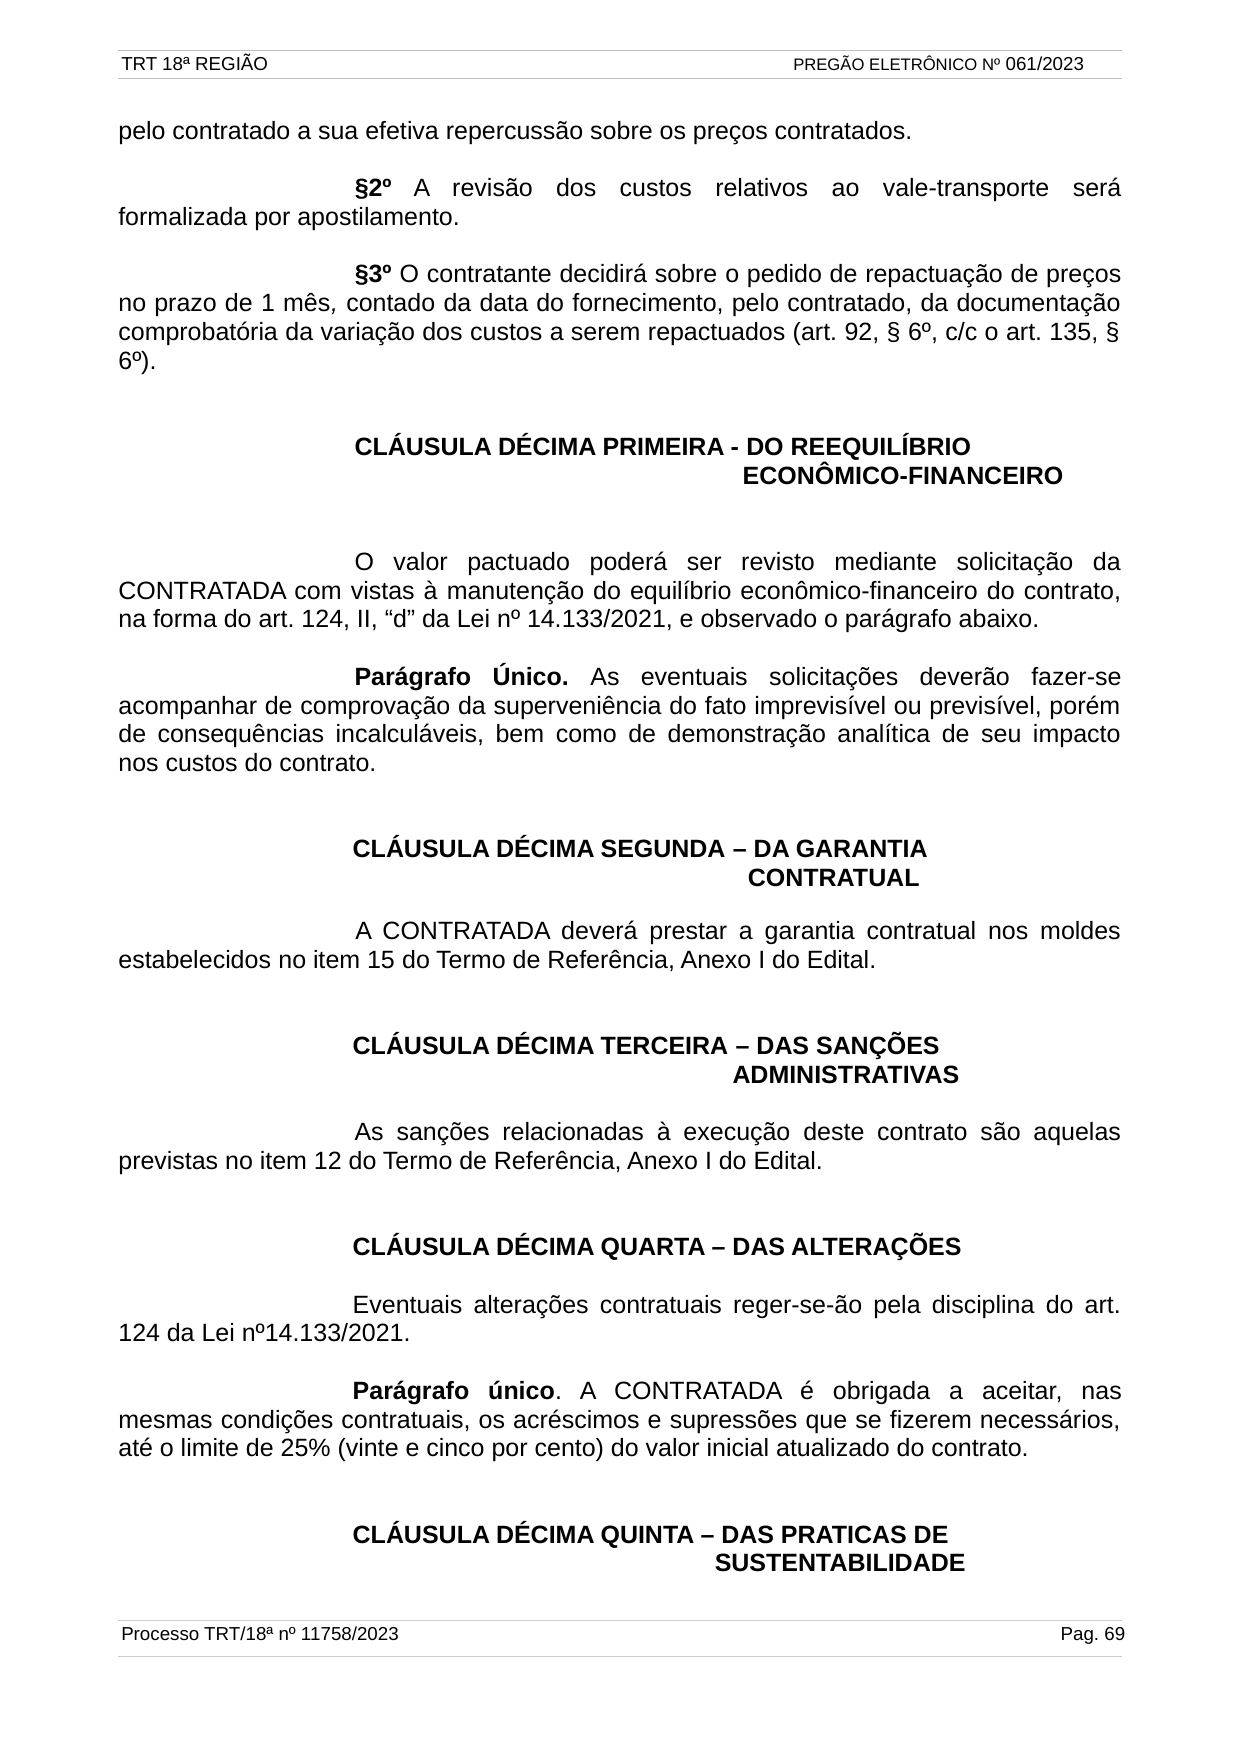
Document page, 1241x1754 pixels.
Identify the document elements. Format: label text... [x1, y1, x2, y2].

text ADMINISTRATIVAS [118, 1059, 1122, 1088]
text CLÁUSULA DÉCIMA TERCEIRA – DAS SANÇÕES [118, 1031, 1122, 1059]
text ECONÔMICO-FINANCEIRO [118, 461, 1122, 489]
text Parágrafo único. A CONTRATADA é obrigada a aceitar, nas mesmas condições contratuais, os acréscimos e supressões que se fizerem necessários, até o limite de 25% (vinte e cinco por cento) do valor inicial atualizado do contrato. [118, 1376, 1122, 1462]
text As sanções relacionadas à execução deste contrato são aquelas previstas no item 12 do Termo de Referência, Anexo I do Edital. [118, 1117, 1122, 1174]
text pelo contratado a sua efetiva repercussão sobre os preços contratados. [118, 116, 1122, 144]
text §2º A revisão dos custos relativos ao vale-transporte será formalizada por apostilamento. [118, 173, 1122, 231]
text CLÁUSULA DÉCIMA PRIMEIRA - DO REEQUILÍBRIO [118, 432, 1122, 461]
text Eventuais alterações contratuais reger-se-ão pela disciplina do art. 124 da Lei nº14.133/2021. [118, 1289, 1122, 1347]
text A CONTRATADA deverá prestar a garantia contratual nos moldes estabelecidos no item 15 do Termo de Referência, Anexo I do Edital. [118, 916, 1122, 973]
text CLÁUSULA DÉCIMA QUINTA – DAS PRATICAS DE [118, 1519, 1122, 1548]
text CONTRATUAL [118, 863, 1122, 892]
text CLÁUSULA DÉCIMA SEGUNDA – DA GARANTIA [118, 834, 1122, 863]
text CLÁUSULA DÉCIMA QUARTA – DAS ALTERAÇÕES [118, 1232, 1122, 1261]
text SUSTENTABILIDADE [118, 1548, 1122, 1577]
text Parágrafo Único. As eventuais solicitações deverão fazer-se acompanhar de comprovação da superveniência do fato imprevisível ou previsível, porém de consequências incalculáveis, bem como de demonstração analítica de seu impacto nos custos do contrato. [118, 662, 1122, 777]
text O valor pactuado poderá ser revisto mediante solicitação da CONTRATADA com vistas à manutenção do equilíbrio econômico-financeiro do contrato, na forma do art. 124, II, “d” da Lei nº 14.133/2021, e observado o parágrafo abaixo. [118, 547, 1122, 633]
text §3º O contratante decidirá sobre o pedido de repactuação de preços no prazo de 1 mês, contado da data do fornecimento, pelo contratado, da documentação comprobatória da variação dos custos a serem repactuados (art. 92, § 6º, c/c o art. 135, § 6º). [118, 259, 1122, 374]
